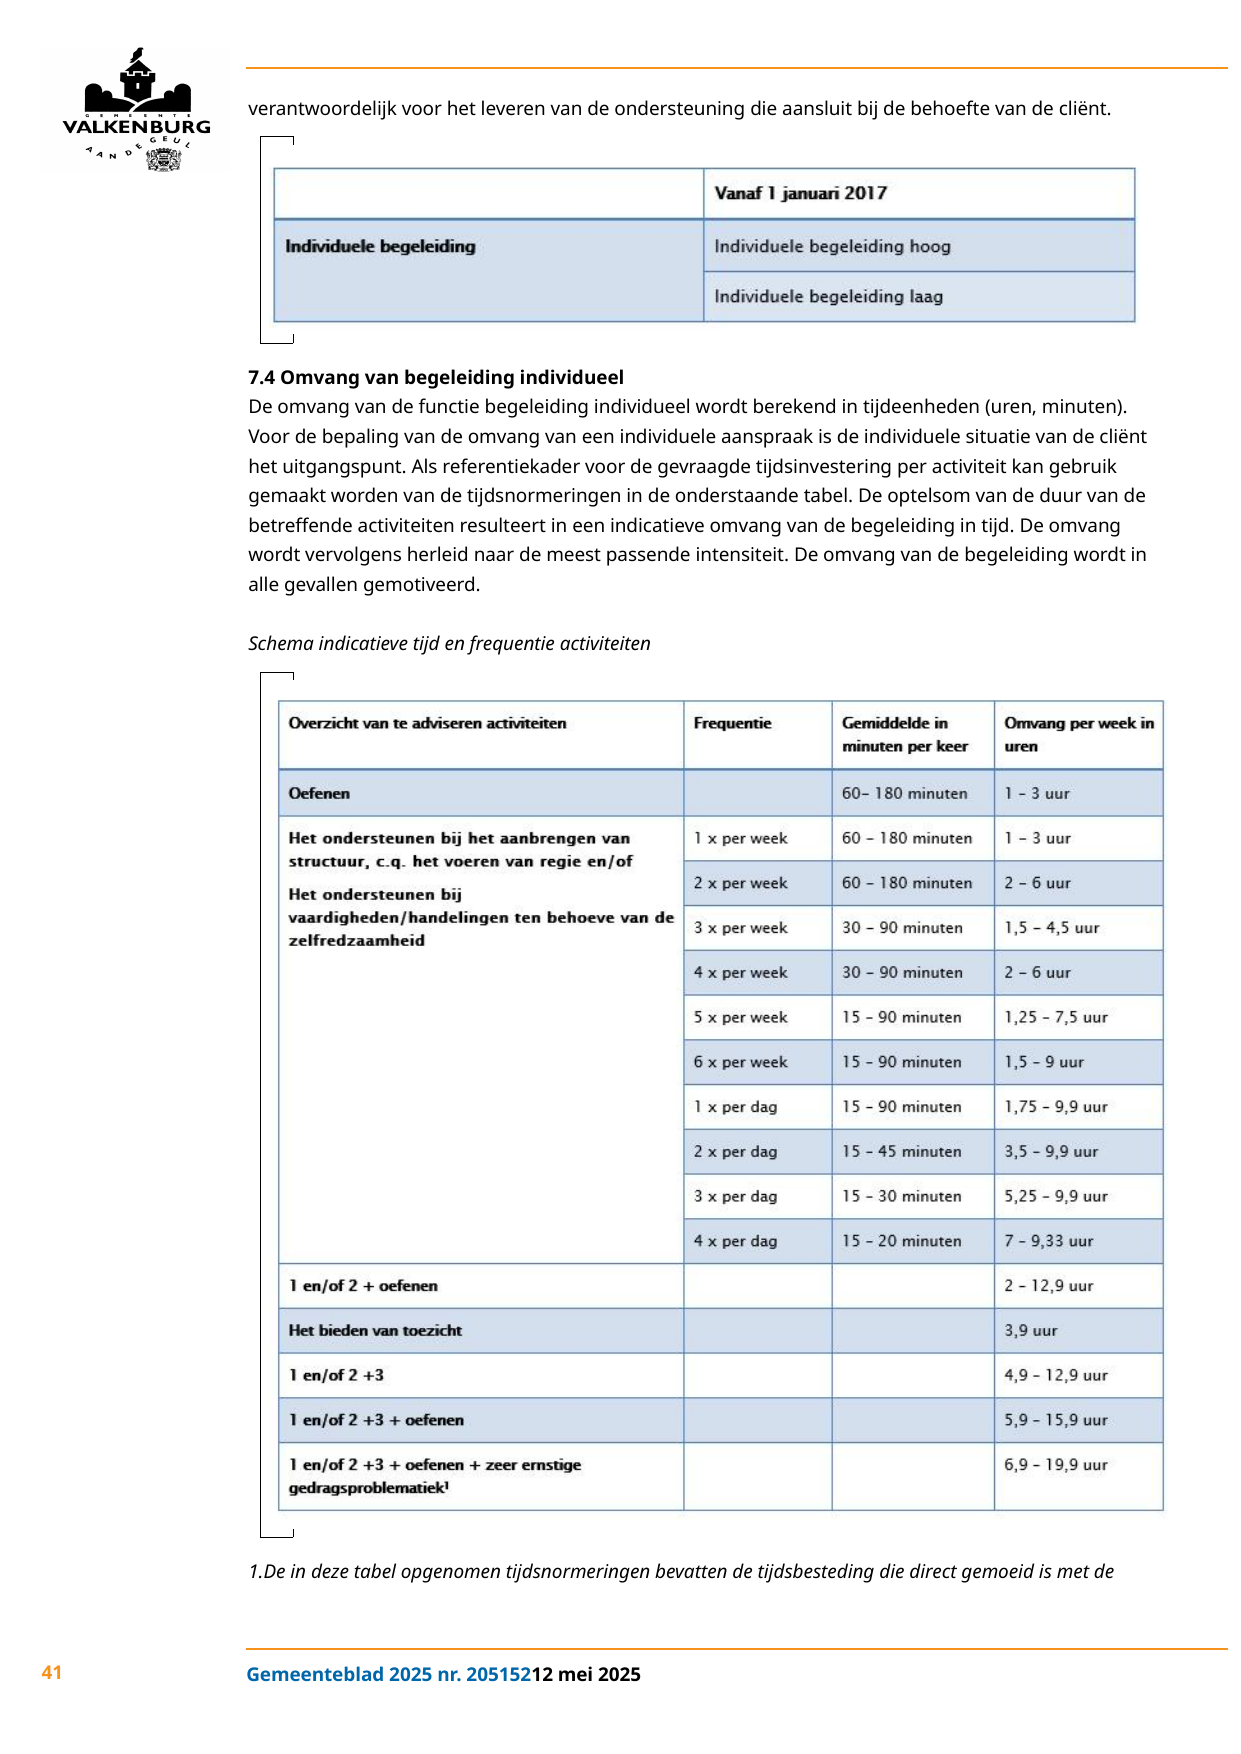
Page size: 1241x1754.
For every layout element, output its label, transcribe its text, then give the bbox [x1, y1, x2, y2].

picture [41, 47, 231, 172]
text De omvang van de functie begeleiding individueel wordt berekend in tijdeenheden (uren, minuten). Voor de bepaling van de omvang van een individuele aanspraak is de individuele situatie van de cliënt het uitgangspunt. Als referentiekader voor de gevraagde tijdsinvestering per activiteit kan gebruik gemaakt worden van de tijdsnormeringen in de onderstaande tabel. De optelsom van de duur van de betreffende activiteiten resulteert in een indicatieve omvang van de begeleiding in tijd. De omvang wordt vervolgens herleid naar de meest passende intensiteit. De omvang van de begeleiding wordt in alle gevallen gemotiveerd. [248, 394, 1152, 597]
text verantwoordelijk voor het leveren van de ondersteuning die aansluit bij de behoefte van de cliënt. [248, 95, 1152, 121]
picture [268, 680, 1173, 1529]
text 7.4 Omvang van begeleiding individueel [248, 364, 1152, 390]
picture [268, 145, 1173, 334]
text Schema indicatieve tijd en frequentie activiteiten [248, 630, 1152, 656]
text 1.De in deze tabel opgenomen tijdsnormeringen bevatten de tijdsbesteding die direct gemoeid is met de [248, 1558, 1152, 1584]
